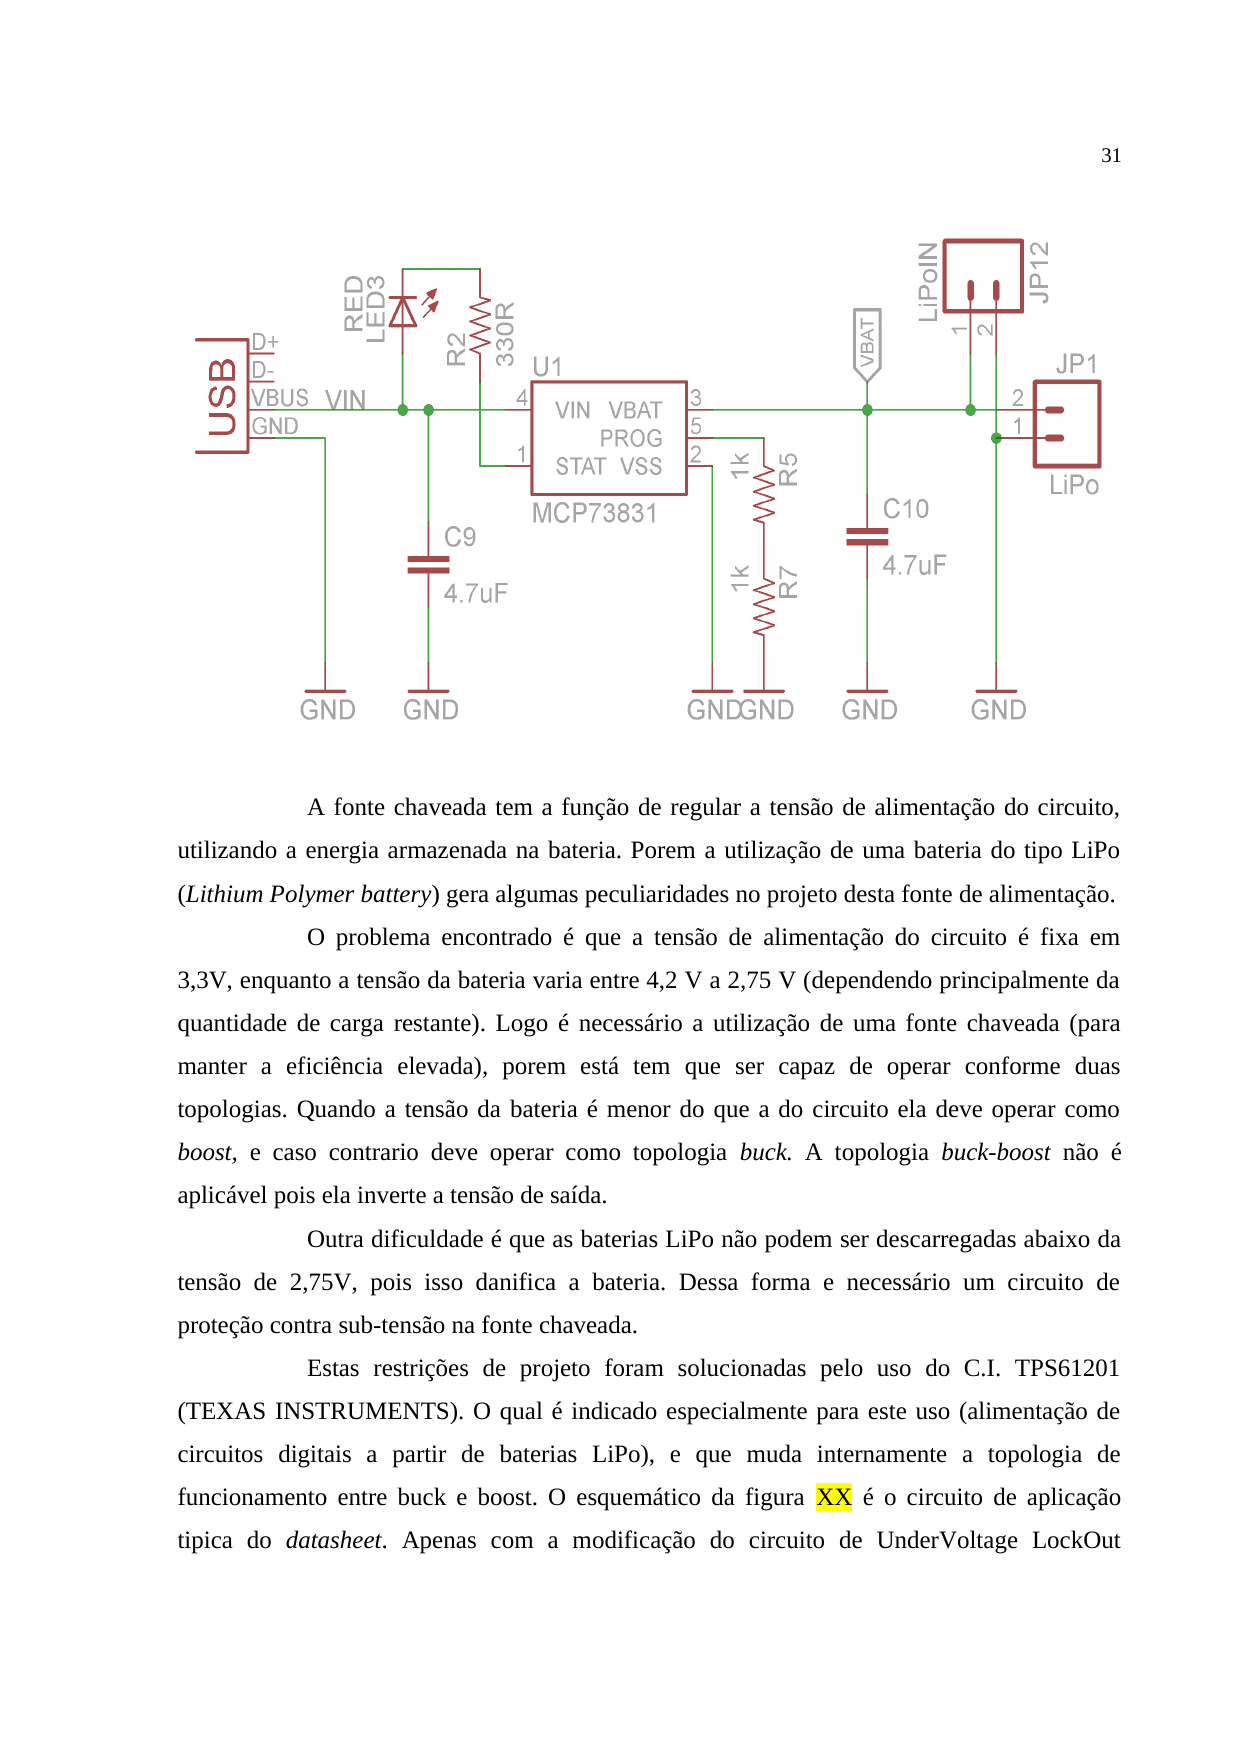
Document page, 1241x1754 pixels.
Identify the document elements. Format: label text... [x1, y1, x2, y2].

text Outra dificuldade é que as baterias LiPo não podem ser descarregadas abaixo da tensão de 2,75V, pois isso danifica a bateria. Dessa forma e necessário um circuito de proteção contra sub-tensão na fonte chaveada. [177, 1224, 1122, 1339]
text O problema encontrado é que a tensão de alimentação do circuito é fixa em 3,3V, enquanto a tensão da bateria varia entre 4,2 V a 2,75 V (dependendo principalmente da quantidade de carga restante). Logo é necessário a utilização de uma fonte chaveada (para manter a eficiência elevada), porem está tem que ser capaz de operar conforme duas topologias. Quando a tensão da bateria é menor do que a do circuito ela deve operar como boost, e caso contrario deve operar como topologia buck. A topologia buck-boost não é aplicável pois ela inverte a tensão de saída. [177, 922, 1122, 1209]
text A fonte chaveada tem a função de regular a tensão de alimentação do circuito, utilizando a energia armazenada na bateria. Porem a utilização de uma bateria do tipo LiPo (Lithium Polymer battery) gera algumas peculiaridades no projeto desta fonte de alimentação. [177, 792, 1122, 907]
picture [177, 207, 1122, 735]
text Estas restrições de projeto foram solucionadas pelo uso do C.I. TPS61201 (TEXAS INSTRUMENTS). O qual é indicado especialmente para este uso (alimentação de circuitos digitais a partir de baterias LiPo), e que muda internamente a topologia de funcionamento entre buck e boost. O esquemático da figura XX é o circuito de aplicação tipica do datasheet. Apenas com a modificação do circuito de UnderVoltage LockOut [177, 1353, 1122, 1554]
